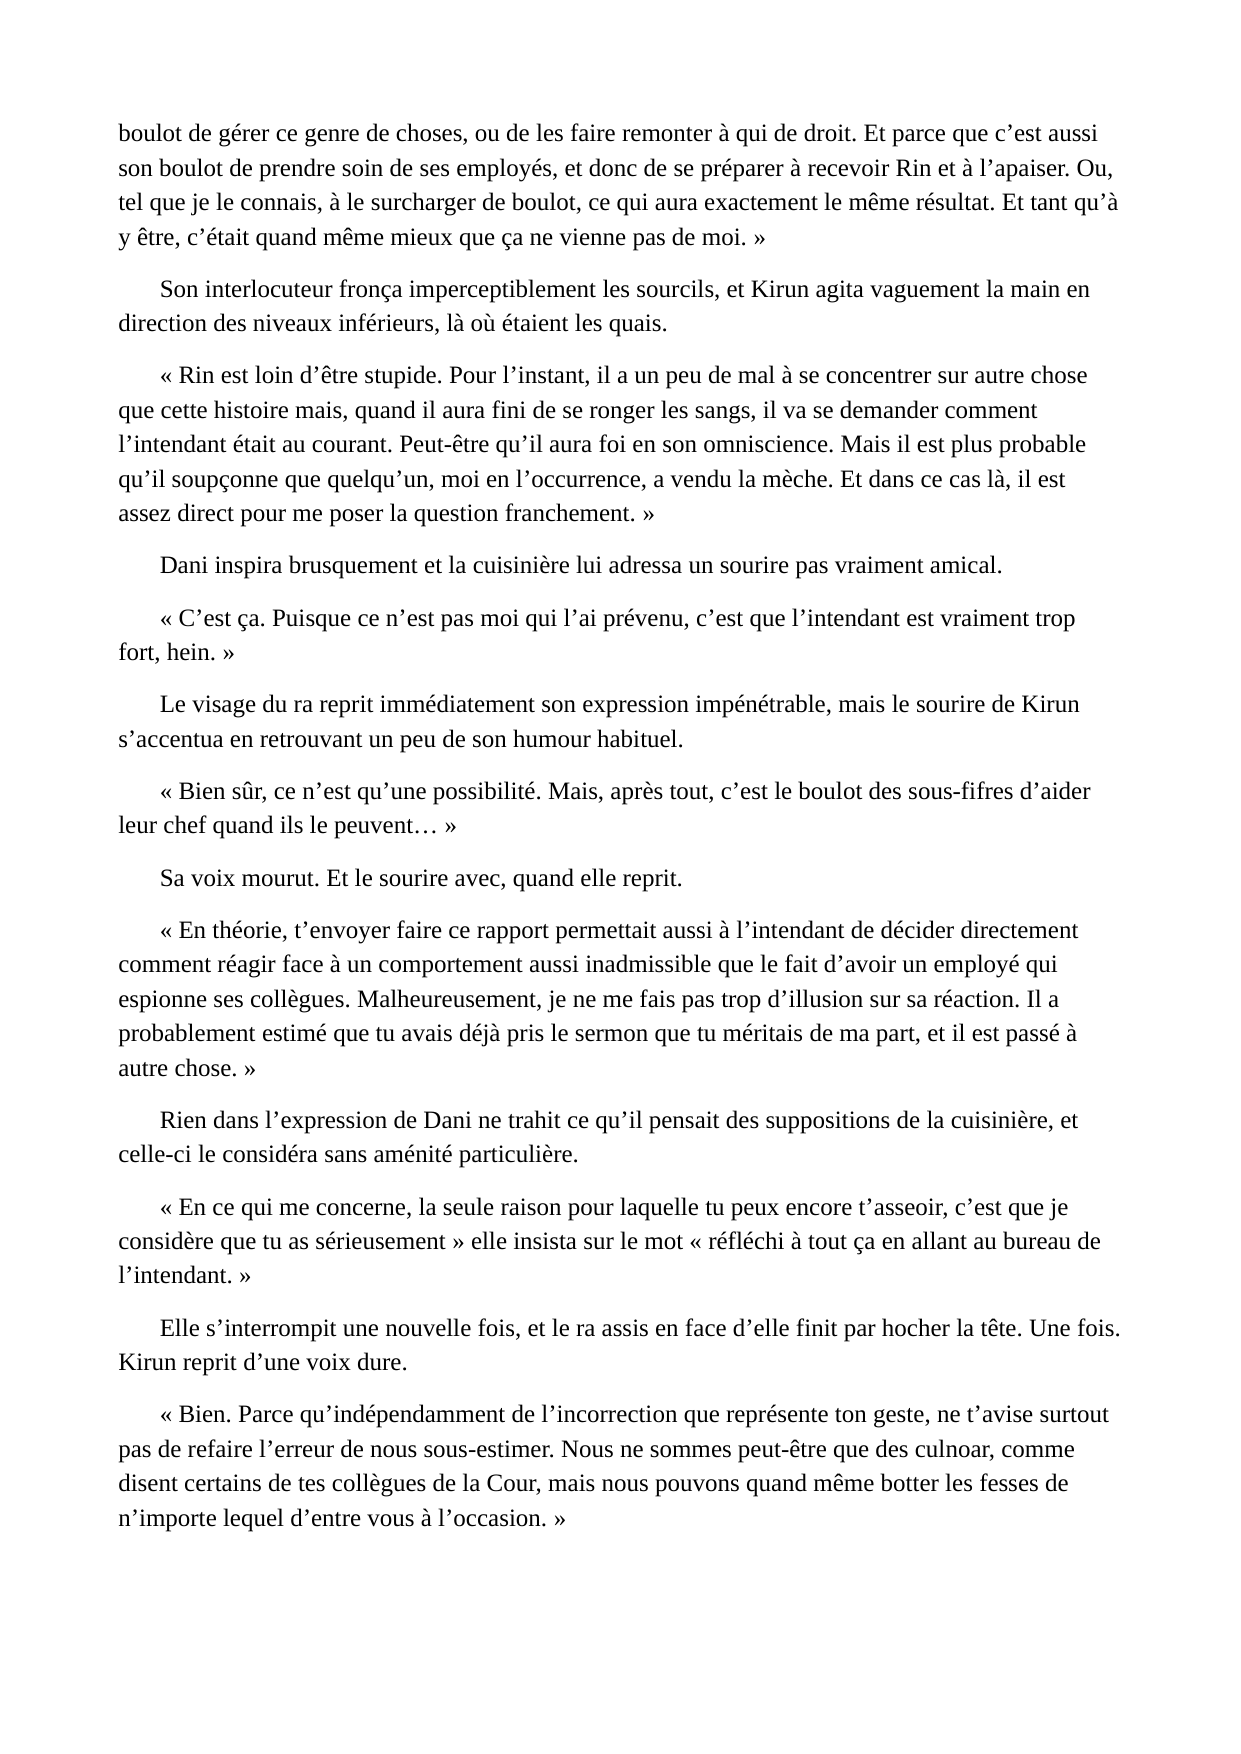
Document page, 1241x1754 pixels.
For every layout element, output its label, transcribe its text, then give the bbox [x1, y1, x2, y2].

text Son interlocuteur fronça imperceptiblement les sourcils, et Kirun agita vaguement la main en direction des niveaux inférieurs, là où étaient les quais. [118, 274, 1122, 337]
text « En ce qui me concerne, la seule raison pour laquelle tu peux encore t’asseoir, c’est que je considère que tu as sérieusement » elle insista sur le mot « réfléchi à tout ça en allant au bureau de l’intendant. » [118, 1192, 1122, 1289]
text Rien dans l’expression de Dani ne trahit ce qu’il pensait des suppositions de la cuisinière, et celle-ci le considéra sans aménité particulière. [118, 1105, 1122, 1168]
text « Bien. Parce qu’indépendamment de l’incorrection que représente ton geste, ne t’avise surtout pas de refaire l’erreur de nous sous-estimer. Nous ne sommes peut-être que des culnoar, comme disent certains de tes collègues de la Cour, mais nous pouvons quand même botter les fesses de n’importe lequel d’entre vous à l’occasion. » [118, 1399, 1122, 1532]
text boulot de gérer ce genre de choses, ou de les faire remonter à qui de droit. Et parce que c’est aussi son boulot de prendre soin de ses employés, et donc de se préparer à recevoir Rin et à l’apaiser. Ou, tel que je le connais, à le surcharger de boulot, ce qui aura exactement le même résultat. Et tant qu’à y être, c’était quand même mieux que ça ne vienne pas de moi. » [118, 118, 1122, 250]
text « Rin est loin d’être stupide. Pour l’instant, il a un peu de mal à se concentrer sur autre chose que cette histoire mais, quand il aura fini de se ronger les sangs, il va se demander comment l’intendant était au courant. Peut-être qu’il aura foi en son omniscience. Mais il est plus probable qu’il soupçonne que quelqu’un, moi en l’occurrence, a vendu la mèche. Et dans ce cas là, il est assez direct pour me poser la question franchement. » [118, 360, 1122, 527]
text Le visage du ra reprit immédiatement son expression impénétrable, mais le sourire de Kirun s’accentua en retrouvant un peu de son humour habituel. [118, 689, 1122, 753]
text « Bien sûr, ce n’est qu’une possibilité. Mais, après tout, c’est le boulot des sous-fifres d’aider leur chef quand ils le peuvent… » [118, 776, 1122, 839]
text « C’est ça. Puisque ce n’est pas moi qui l’ai prévenu, c’est que l’intendant est vraiment trop fort, hein. » [118, 603, 1122, 666]
text « En théorie, t’envoyer faire ce rapport permettait aussi à l’intendant de décider directement comment réagir face à un comportement aussi inadmissible que le fait d’avoir un employé qui espionne ses collègues. Malheureusement, je ne me fais pas trop d’illusion sur sa réaction. Il a probablement estimé que tu avais déjà pris le sermon que tu méritais de ma part, et il est passé à autre chose. » [118, 915, 1122, 1082]
text Elle s’interrompit une nouvelle fois, et le ra assis en face d’elle finit par hocher la tête. Une fois. Kirun reprit d’une voix dure. [118, 1313, 1122, 1376]
text Sa voix mourut. Et le sourire avec, quand elle reprit. [118, 863, 1122, 891]
text Dani inspira brusquement et la cuisinière lui adressa un sourire pas vraiment amical. [118, 551, 1122, 579]
